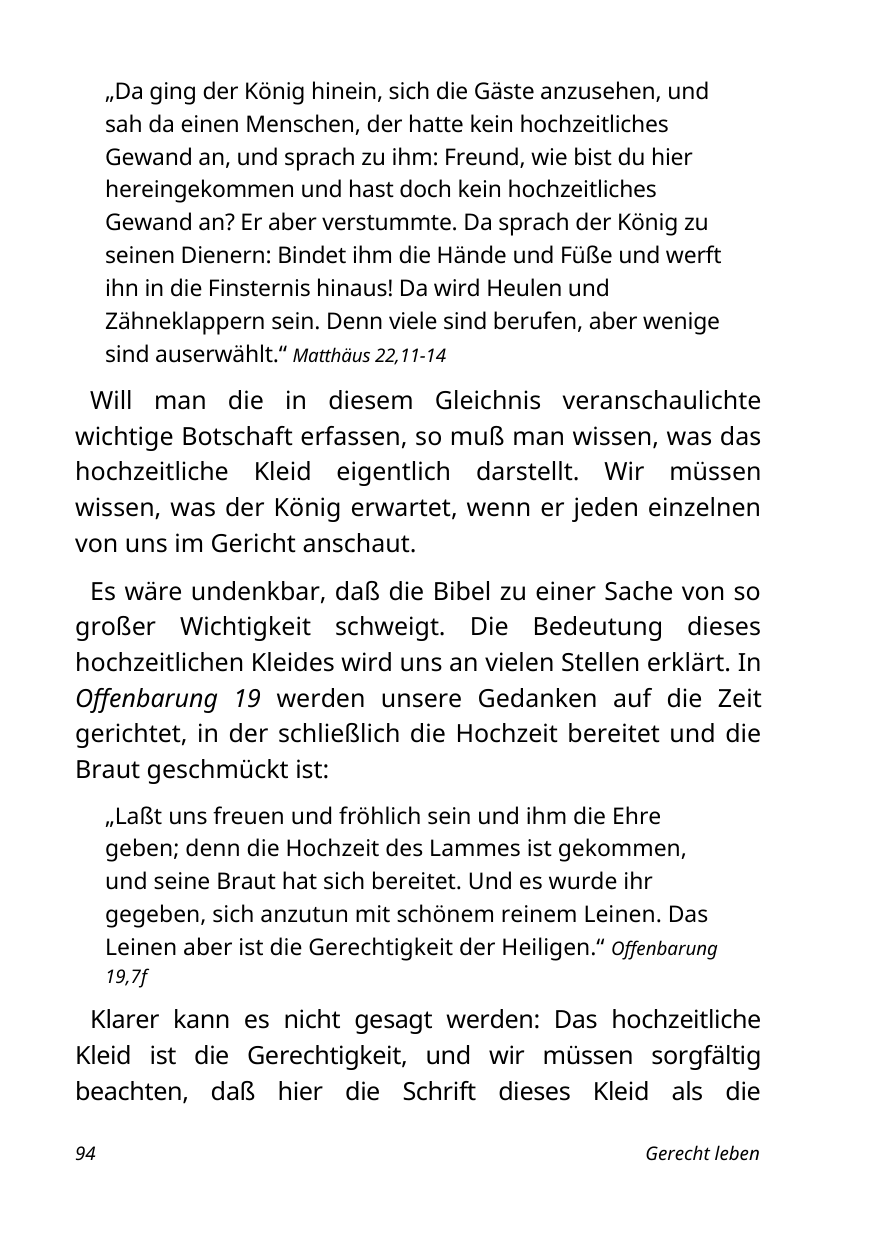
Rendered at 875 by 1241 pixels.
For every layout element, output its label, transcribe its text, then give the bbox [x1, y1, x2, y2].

text „Laßt uns freuen und fröhlich sein und ihm die Ehre geben; denn die Hochzeit des Lammes ist gekommen, und seine Braut hat sich bereitet. Und es wurde ihr gegeben, sich anzutun mit schönem reinem Leinen. Das Leinen aber ist die Gerechtigkeit der Heiligen.“ Offenbarung 19,7f [105, 799, 732, 989]
text Es wäre undenkbar, daß die Bibel zu einer Sache von so großer Wichtigkeit schweigt. Die Bedeutung dieses hochzeitlichen Kleides wird uns an vielen Stellen erklärt. In Offenbarung 19 werden unsere Gedanken auf die Zeit gerichtet, in der schließlich die Hochzeit bereitet und die Braut geschmückt ist: [75, 573, 762, 786]
text Klarer kann es nicht gesagt werden: Das hochzeitliche Kleid ist die Gerechtigkeit, und wir müssen sorgfältig beachten, daß hier die Schrift dieses Kleid als die [75, 1002, 762, 1108]
text Will man die in diesem Gleichnis veranschaulichte wichtige Botschaft erfassen, so muß man wissen, was das hochzeitliche Kleid eigentlich darstellt. Wir müssen wissen, was der König erwartet, wenn er jeden einzelnen von uns im Gericht anschaut. [75, 382, 762, 559]
text „Da ging der König hinein, sich die Gäste anzusehen, und sah da einen Menschen, der hatte kein hochzeitliches Gewand an, und sprach zu ihm: Freund, wie bist du hier hereingekommen und hast doch kein hochzeitliches Gewand an? Er aber verstummte. Da sprach der König zu seinen Dienern: Bindet ihm die Hände und Füße und werft ihn in die Finsternis hinaus! Da wird Heulen und Zähneklappern sein. Denn viele sind berufen, aber wenige sind auserwählt.“ Matthäus 22,11-14 [105, 75, 732, 369]
